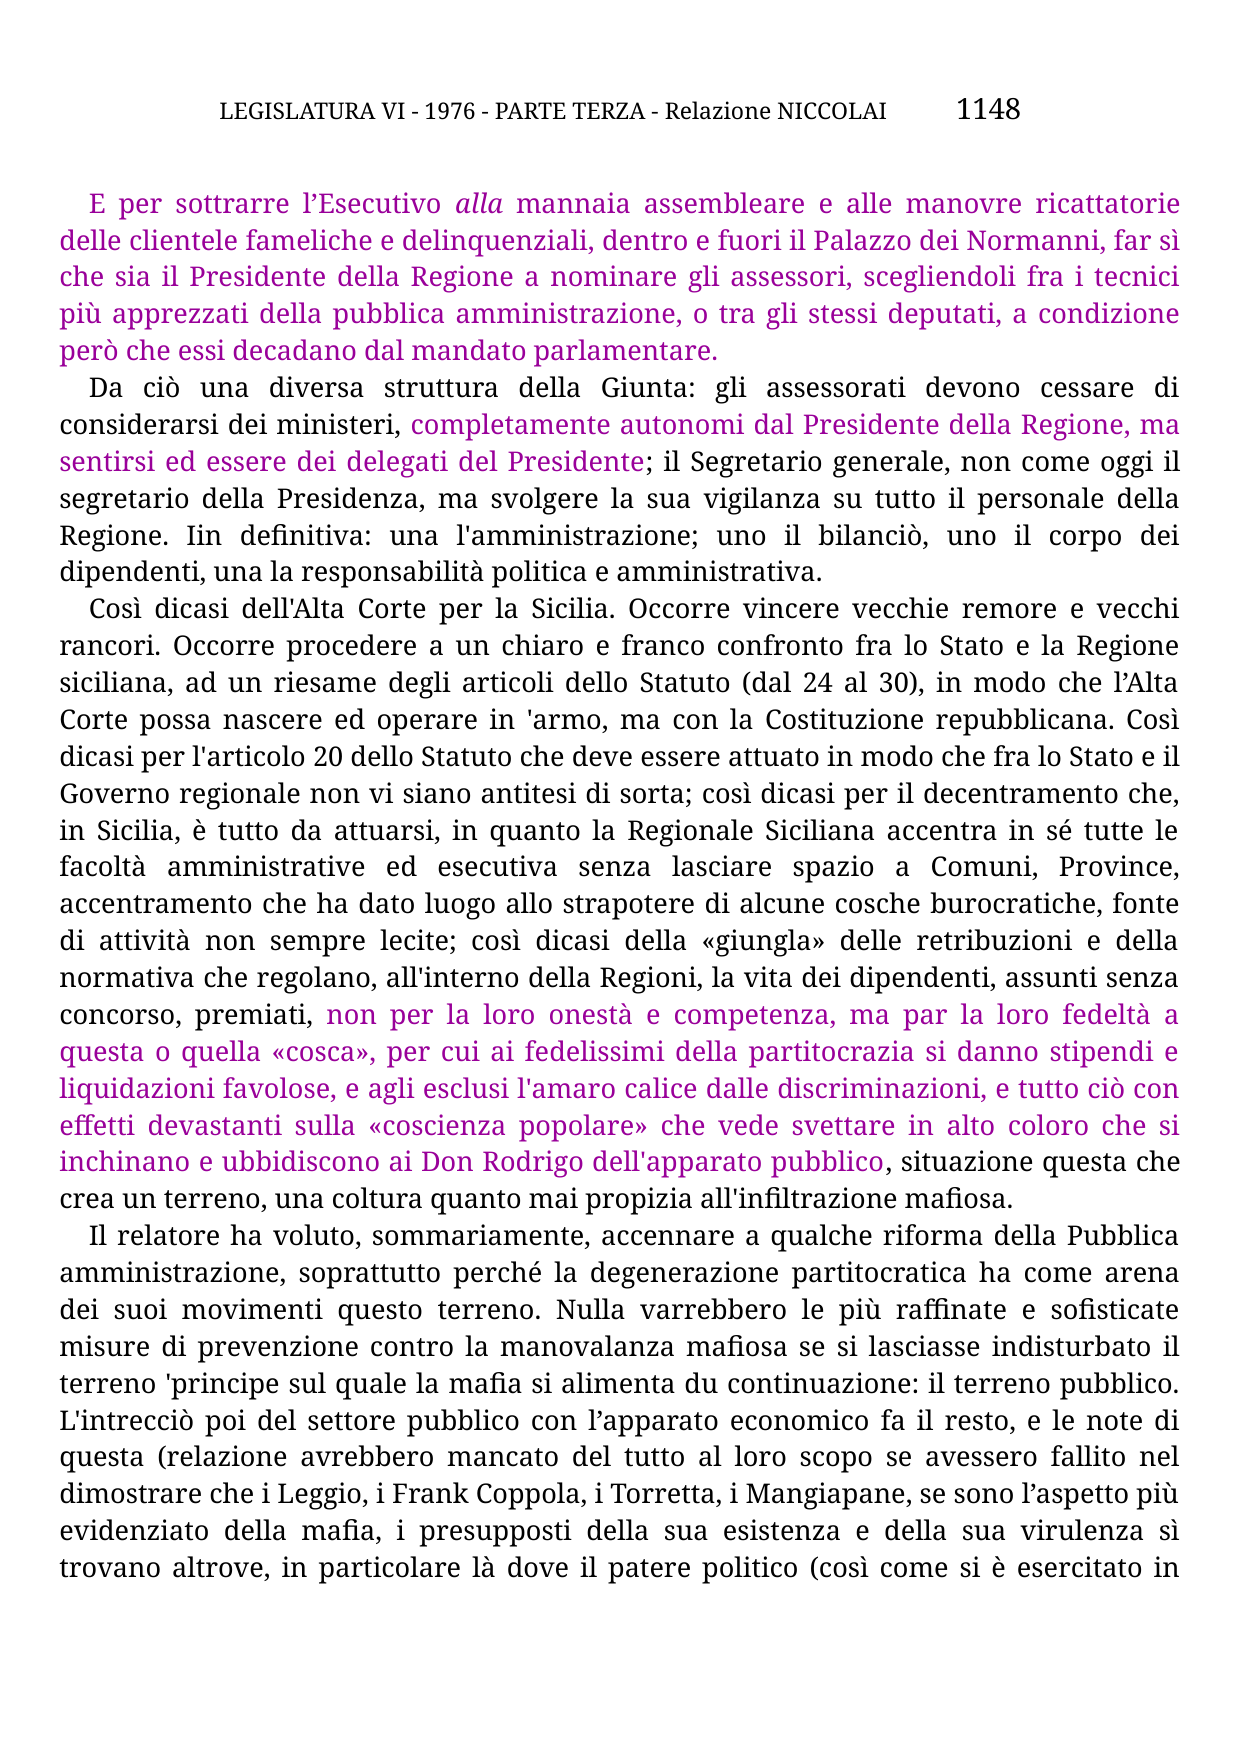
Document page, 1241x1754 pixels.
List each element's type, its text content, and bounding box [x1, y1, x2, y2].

text E per sottrarre l’Esecutivo alla mannaia assembleare e alle manovre ricattatorie delle clientele fameliche e delinquenziali, dentro e fuori il Palazzo dei Normanni, far sì che sia il Presidente della Regione a nominare gli assessori, scegliendoli fra i tecnici più apprezzati della pubblica amministrazione, o tra gli stessi deputati, a condizione però che essi decadano dal mandato parlamentare. [59, 184, 1181, 368]
text Il relatore ha voluto, sommariamente, accennare a qualche riforma della Pubblica amministrazione, soprattutto perché la degenerazione partitocratica ha come arena dei suoi movimenti questo terreno. Nulla varrebbero le più raffinate e sofisticate misure di prevenzione contro la manovalanza mafiosa se si lasciasse indisturbato il terreno 'principe sul quale la mafia si alimenta du continuazione: il terreno pubblico. L'intrecciò poi del settore pubblico con l’apparato economico fa il resto, e le note di questa (relazione avrebbero mancato del tutto al loro scopo se avessero fallito nel dimostrare che i Leggio, i Frank Coppola, i Torretta, i Mangiapane, se sono l’aspetto più evidenziato della mafia, i presupposti della sua esistenza e della sua virulenza sì trovano altrove, in particolare là dove il patere politico (così come si è esercitato in [59, 1217, 1181, 1585]
text Da ciò una diversa struttura della Giunta: gli assessorati devono cessare di considerarsi dei ministeri, completamente autonomi dal Presidente della Regione, ma sentirsi ed essere dei delegati del Presidente; il Segretario generale, non come oggi il segretario della Presidenza, ma svolgere la sua vigilanza su tutto il personale della Regione. Iin definitiva: una l'amministrazione; uno il bilanciò, uno il corpo dei dipendenti, una la responsabilità politica e amministrativa. [59, 368, 1181, 590]
text Così dicasi dell'Alta Corte per la Sicilia. Occorre vincere vecchie remore e vecchi rancori. Occorre procedere a un chiaro e franco confronto fra lo Stato e la Regione siciliana, ad un riesame degli articoli dello Statuto (dal 24 al 30), in modo che l’Alta Corte possa nascere ed operare in 'armo, ma con la Costituzione repubblicana. Così dicasi per l'articolo 20 dello Statuto che deve essere attuato in modo che fra lo Stato e il Governo regionale non vi siano antitesi di sorta; così dicasi per il decentramento che, in Sicilia, è tutto da attuarsi, in quanto la Regionale Siciliana accentra in sé tutte le facoltà amministrative ed esecutiva senza lasciare spazio a Comuni, Province, accentramento che ha dato luogo allo strapotere di alcune cosche burocratiche, fonte di attività non sempre lecite; così dicasi della «giungla» delle retribuzioni e della normativa che regolano, all'interno della Regioni, la vita dei dipendenti, assunti senza concorso, premiati, non per la loro onestà e competenza, ma par la loro fedeltà a questa o quella «cosca», per cui ai fedelissimi della partitocrazia si danno stipendi e liquidazioni favolose, e agli esclusi l'amaro calice dalle discriminazioni, e tutto ciò con effetti devastanti sulla «coscienza popolare» che vede svettare in alto coloro che si inchinano e ubbidiscono ai Don Rodrigo dell'apparato pubblico, situazione questa che crea un terreno, una coltura quanto mai propizia all'infiltrazione mafiosa. [59, 590, 1181, 1217]
